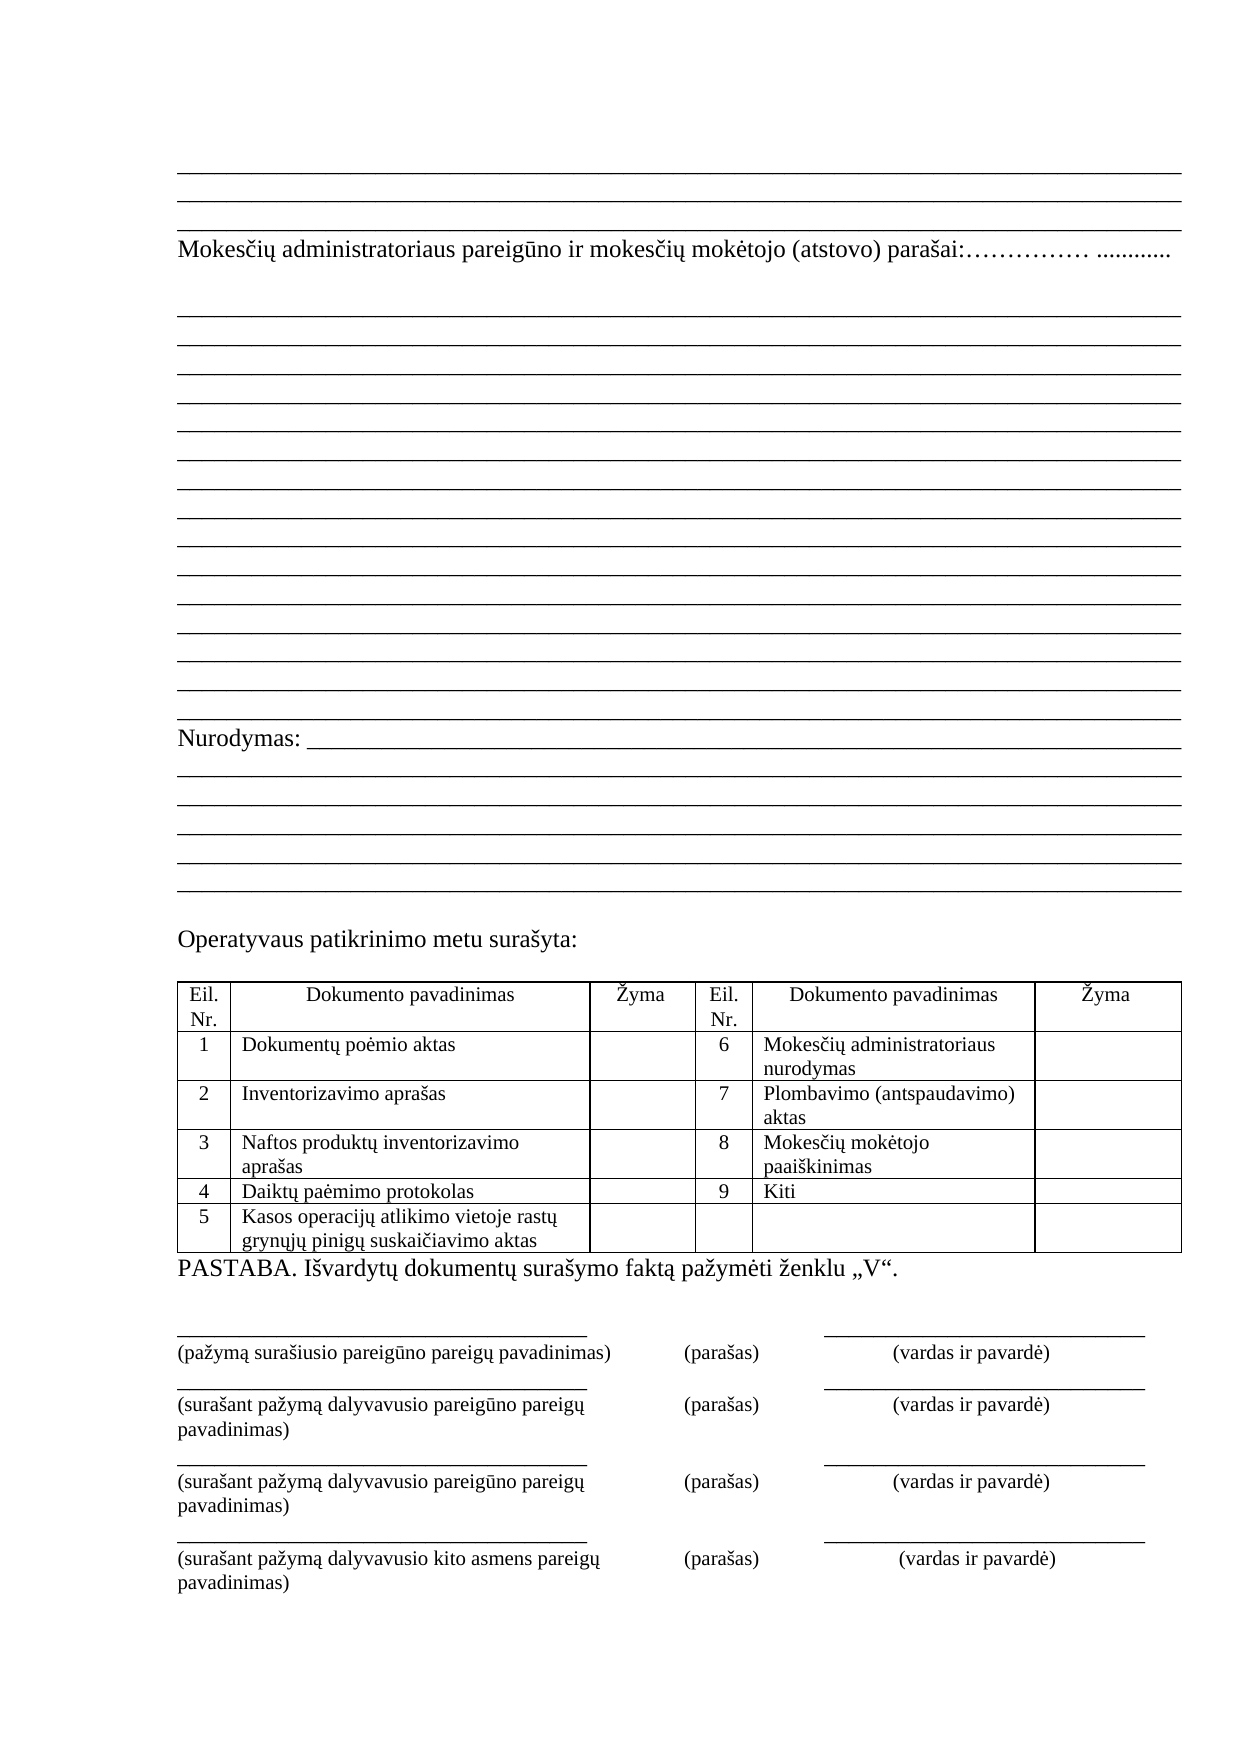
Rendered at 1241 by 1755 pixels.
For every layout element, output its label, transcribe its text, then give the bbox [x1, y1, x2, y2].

text pavadinimas) [177, 1493, 1181, 1517]
table_cell Daiktų paėmimo protokolas [231, 1179, 589, 1203]
table_cell [1036, 1081, 1181, 1129]
table_cell Dokumentų poėmio aktas [231, 1032, 589, 1080]
table_cell 8 [696, 1130, 752, 1178]
text (surašant pažymą dalyvavusio pareigūno pareigų (parašas) (vardas ir pavardė) [177, 1392, 1181, 1416]
table_cell Naftos produktų inventorizavimo aprašas [231, 1130, 589, 1178]
table_cell [1036, 1032, 1181, 1080]
table_cell [591, 1032, 695, 1080]
table_header Žyma [591, 983, 695, 1031]
table_cell 1 [178, 1032, 230, 1080]
table_header Žyma [1036, 983, 1181, 1031]
text pavadinimas) [177, 1416, 1181, 1441]
table_header Dokumento pavadinimas [753, 983, 1034, 1031]
table_cell [696, 1204, 752, 1252]
table_cell Plombavimo (antspaudavimo) aktas [753, 1081, 1034, 1129]
table_header Eil. Nr. [696, 983, 752, 1031]
table_cell 3 [178, 1130, 230, 1178]
table_cell [1036, 1204, 1181, 1252]
text Operatyvaus patikrinimo metu surašyta: [177, 924, 1181, 953]
table_cell 5 [178, 1204, 230, 1252]
table_cell Kasos operacijų atlikimo vietoje rastų grynųjų pinigų suskaičiavimo aktas [231, 1204, 589, 1252]
table_cell [1036, 1130, 1181, 1178]
text Nurodymas: [177, 723, 1181, 751]
text PASTABA. Išvardytų dokumentų surašymo faktą pažymėti ženklu „V“. [177, 1253, 1181, 1282]
text (surašant pažymą dalyvavusio kito asmens pareigų (parašas) (vardas ir pavardė) [177, 1546, 1181, 1570]
table_cell [591, 1179, 695, 1203]
text (surašant pažymą dalyvavusio pareigūno pareigų (parašas) (vardas ir pavardė) [177, 1469, 1181, 1493]
text (pažymą surašiusio pareigūno pareigų pavadinimas) (parašas) (vardas ir pavardė) [177, 1339, 1181, 1364]
table_cell [591, 1204, 695, 1252]
table_cell [1036, 1179, 1181, 1203]
table_cell Kiti [753, 1179, 1034, 1203]
table_cell 4 [178, 1179, 230, 1203]
table_cell 9 [696, 1179, 752, 1203]
table_cell [591, 1130, 695, 1178]
table_cell [591, 1081, 695, 1129]
table_cell Mokesčių administratoriaus nurodymas [753, 1032, 1034, 1080]
table_cell [753, 1204, 1034, 1252]
table_cell 7 [696, 1081, 752, 1129]
table_header Eil. Nr. [178, 983, 230, 1031]
text Mokesčių administratoriaus pareigūno ir mokesčių mokėtojo (atstovo) parašai:…………… ............ [177, 234, 1181, 263]
table_cell Inventorizavimo aprašas [231, 1081, 589, 1129]
table_header Dokumento pavadinimas [231, 983, 589, 1031]
table_cell 6 [696, 1032, 752, 1080]
table_cell Mokesčių mokėtojo paaiškinimas [753, 1130, 1034, 1178]
text pavadinimas) [177, 1570, 1181, 1594]
table_cell 2 [178, 1081, 230, 1129]
